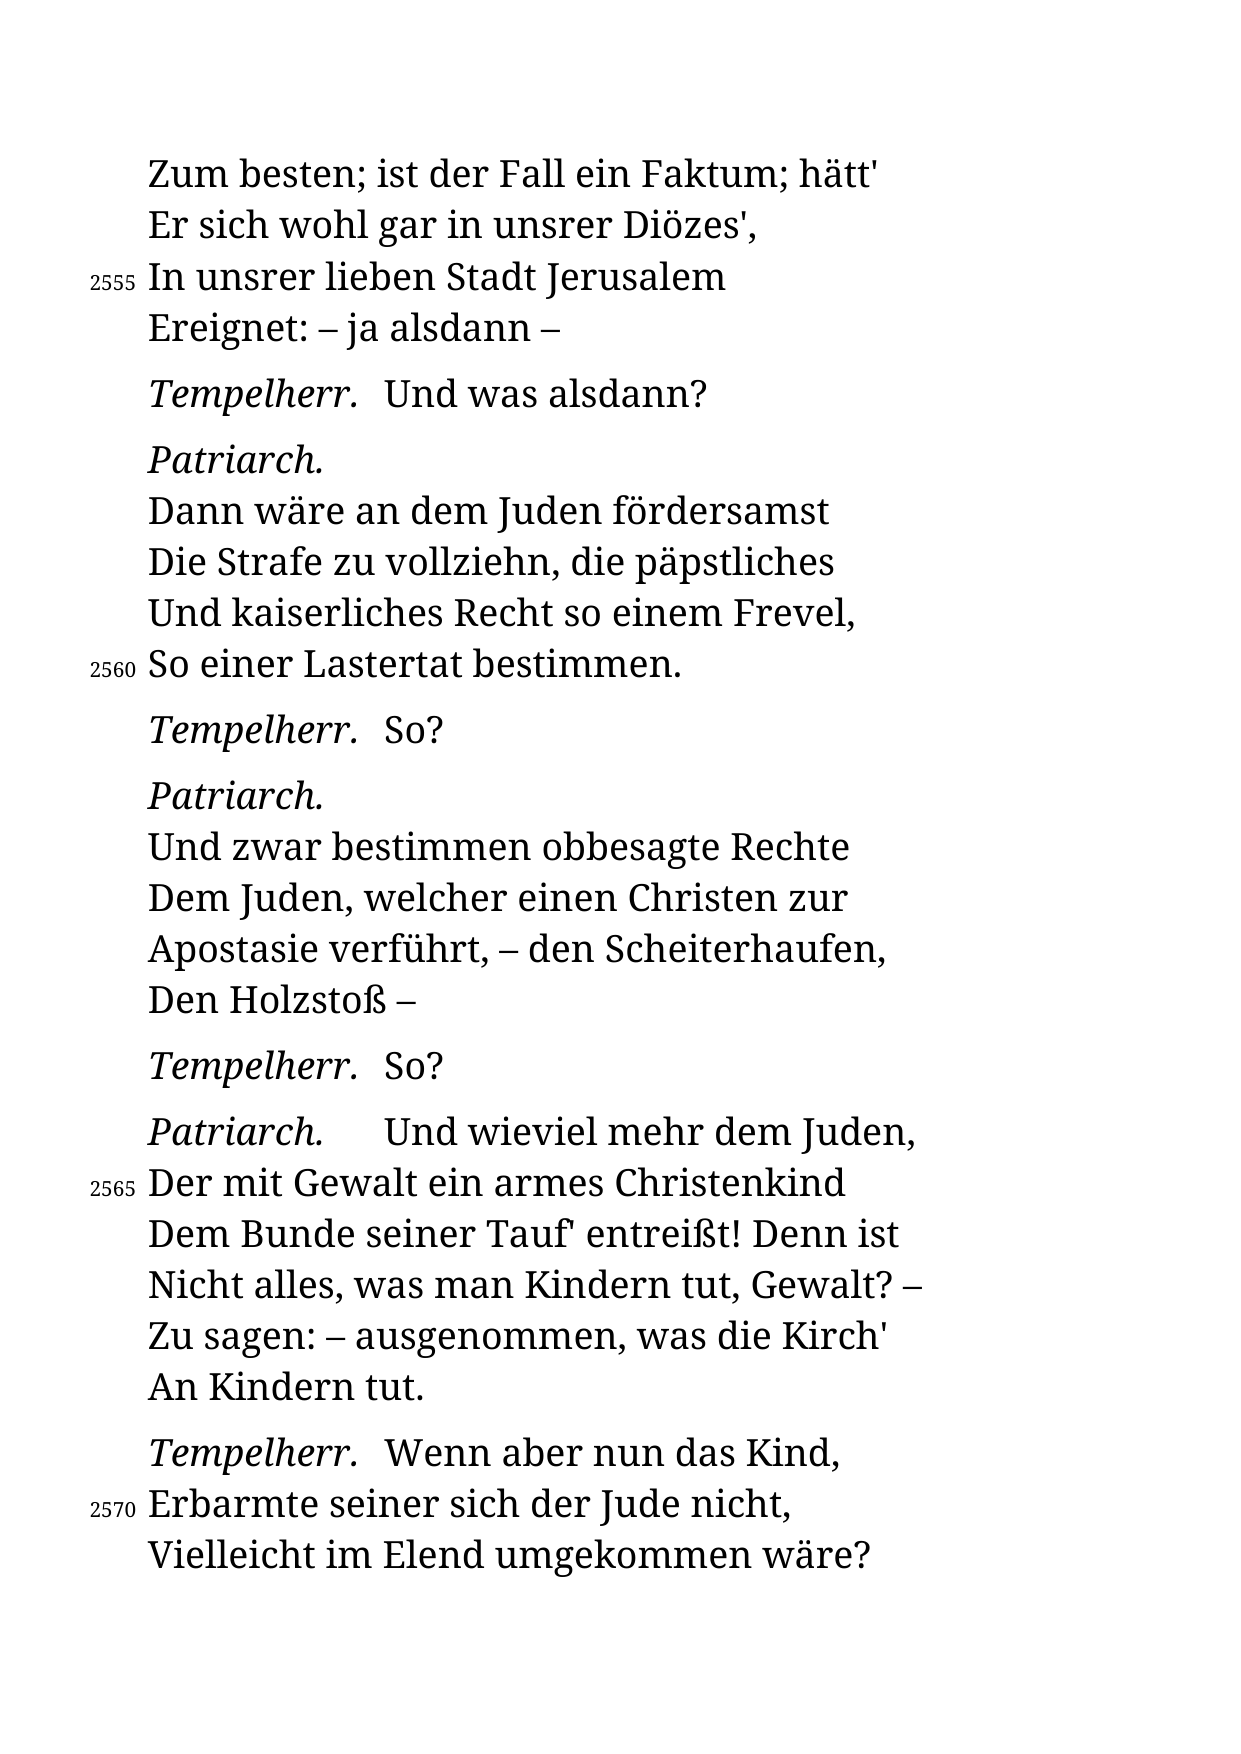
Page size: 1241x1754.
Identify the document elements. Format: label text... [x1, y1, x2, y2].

text In unsrer lieben Stadt Jerusalem [148, 250, 1092, 301]
text Tempelherr. Wenn aber nun das Kind, [148, 1427, 1092, 1478]
text Dem Juden, welcher einen Christen zur [148, 871, 1092, 922]
text Tempelherr. So? [148, 703, 1092, 754]
text Tempelherr. So? [148, 1039, 1092, 1090]
text Und zwar bestimmen obbesagte Rechte [148, 820, 1092, 871]
text Nicht alles, was man Kindern tut, Gewalt? – [148, 1258, 1092, 1309]
text Die Strafe zu vollziehn, die päpstliches [148, 535, 1092, 586]
text An Kindern tut. [148, 1361, 1092, 1412]
text Ereignet: – ja alsdann – [148, 301, 1092, 352]
text Dem Bunde seiner Tauf' entreißt! Denn ist [148, 1207, 1092, 1258]
text Zum besten; ist der Fall ein Faktum; hätt' [148, 148, 1092, 199]
text Und kaiserliches Recht so einem Frevel, [148, 586, 1092, 637]
text Patriarch. [148, 769, 1092, 820]
text Patriarch. Und wieviel mehr dem Juden, [148, 1105, 1092, 1156]
text Tempelherr. Und was alsdann? [148, 367, 1092, 418]
text Er sich wohl gar in unsrer Diözes', [148, 199, 1092, 250]
text Apostasie verführt, – den Scheiterhaufen, [148, 922, 1092, 973]
text Der mit Gewalt ein armes Christenkind [148, 1156, 1092, 1207]
text Zu sagen: – ausgenommen, was die Kirch' [148, 1309, 1092, 1361]
text Patriarch. [148, 433, 1092, 484]
text Dann wäre an dem Juden fördersamst [148, 484, 1092, 535]
text So einer Lastertat bestimmen. [148, 637, 1092, 688]
text Erbarmte seiner sich der Jude nicht, [148, 1478, 1092, 1529]
text Den Holzstoß – [148, 973, 1092, 1024]
text Vielleicht im Elend umgekommen wäre? [148, 1529, 1092, 1580]
